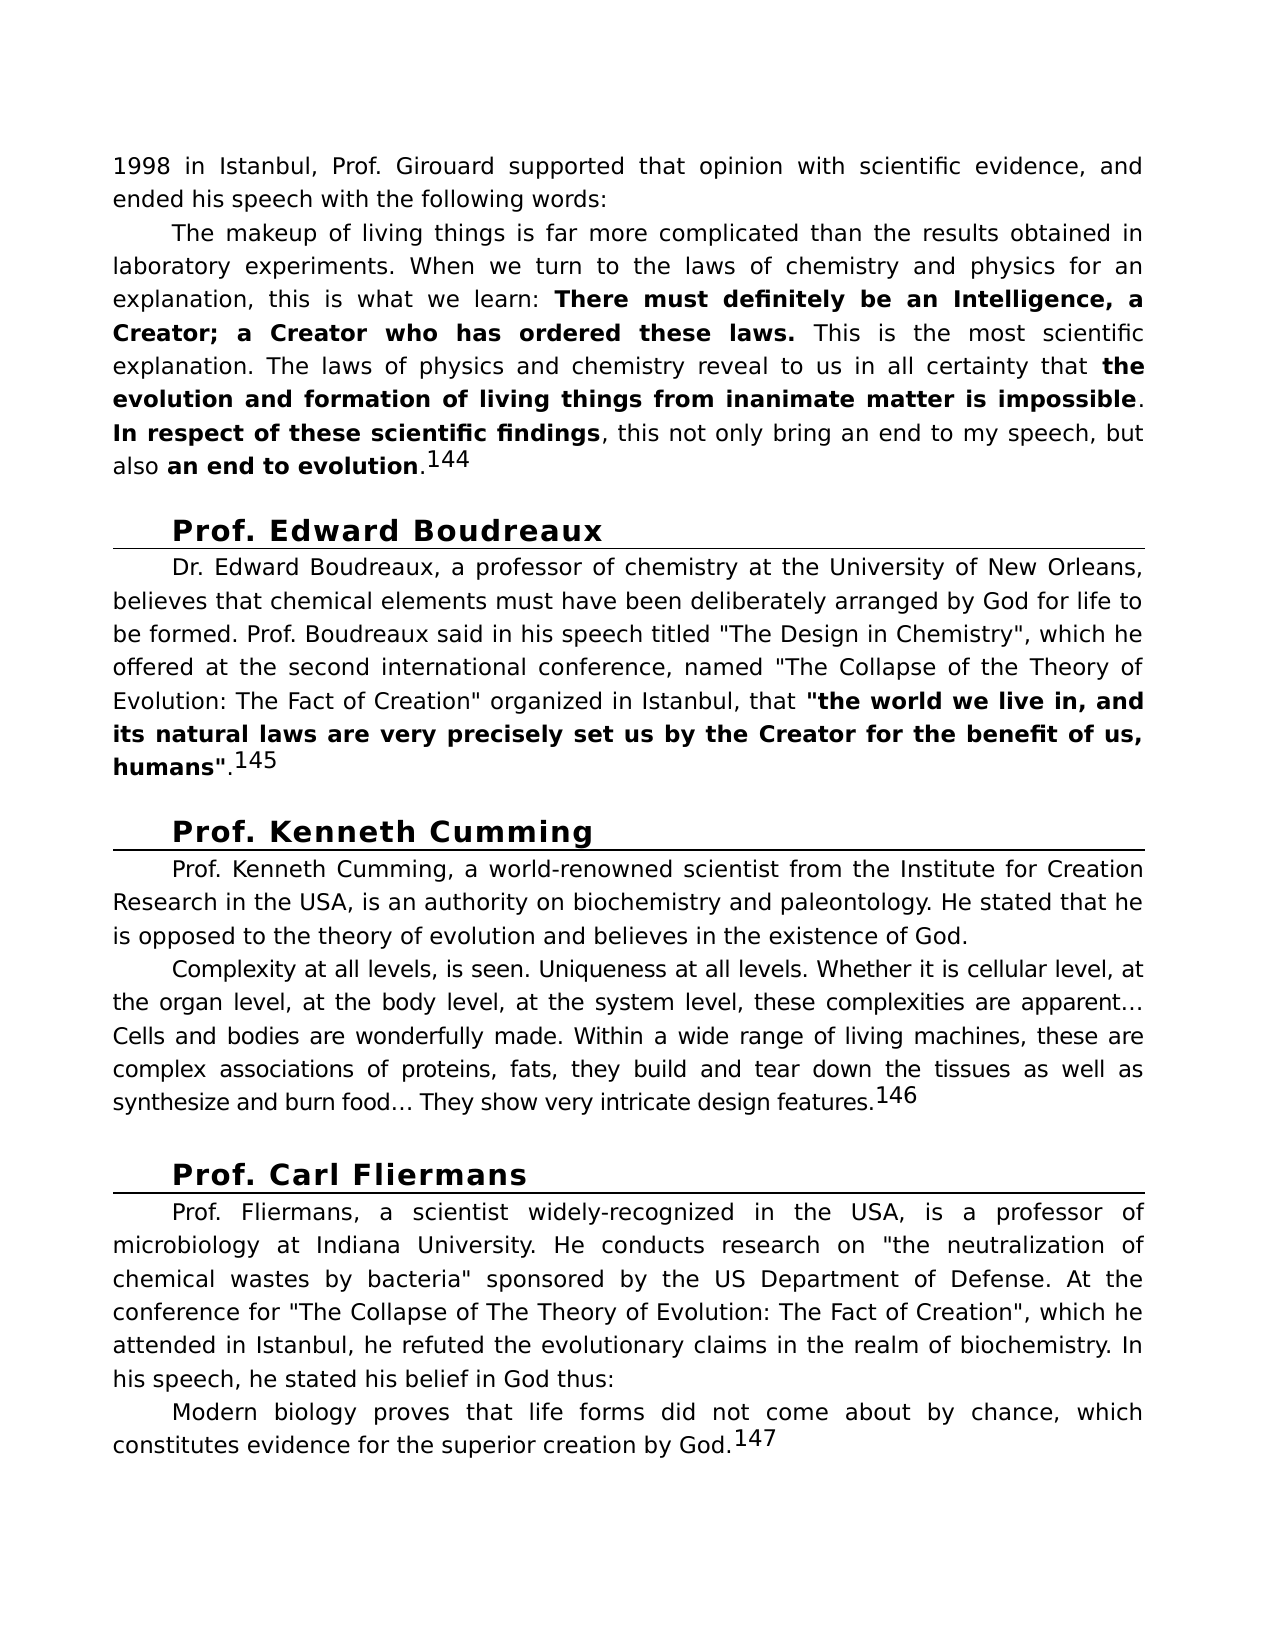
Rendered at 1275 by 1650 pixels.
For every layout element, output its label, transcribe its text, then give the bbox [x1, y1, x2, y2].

text Dr. Edward Boudreaux, a professor of chemistry at the University of New Orleans, believes that chemical elements must have been deliberately arranged by God for life to be formed. Prof. Boudreaux said in his speech titled "The Design in Chemistry", which he offered at the second international conference, named "The Collapse of the Theory of Evolution: The Fact of Creation" organized in Istanbul, that "the world we live in, and its natural laws are very precisely set us by the Creator for the benefit of us, humans".145 [112, 549, 1145, 782]
text Complexity at all levels, is seen. Uniqueness at all levels. Whether it is cellular level, at the organ level, at the body level, at the system level, these complexities are apparent… Cells and bodies are wonderfully made. Within a wide range of living machines, these are complex associations of proteins, fats, they build and tear down the tissues as well as synthesize and burn food… They show very intricate design features.146 [112, 951, 1145, 1117]
text The makeup of living things is far more complicated than the results obtained in laboratory experiments. When we turn to the laws of chemistry and physics for an explanation, this is what we learn: There must definitely be an Intelligence, a Creator; a Creator who has ordered these laws. This is the most scientific explanation. The laws of physics and chemistry reveal to us in all certainty that the evolution and formation of living things from inanimate matter is impossible. In respect of these scientific findings, this not only bring an end to my speech, but also an end to evolution.144 [112, 214, 1145, 481]
text Prof. Edward Boudreaux [112, 514, 1145, 549]
text Modern biology proves that life forms did not come about by chance, which constitutes evidence for the superior creation by God.147 [112, 1394, 1145, 1460]
text Prof. Kenneth Cumming, a world-renowned scientist from the Institute for Creation Research in the USA, is an authority on biochemistry and paleontology. He stated that he is opposed to the theory of evolution and believes in the existence of God. [112, 851, 1145, 951]
text Prof. Fliermans, a scientist widely-recognized in the USA, is a professor of microbiology at Indiana University. He conducts research on "the neutralization of chemical wastes by bacteria" sponsored by the US Department of Defense. At the conference for "The Collapse of The Theory of Evolution: The Fact of Creation", which he attended in Istanbul, he refuted the evolutionary claims in the realm of biochemistry. In his speech, he stated his belief in God thus: [112, 1194, 1145, 1394]
text Prof. Carl Fliermans [112, 1159, 1145, 1194]
text Prof. Kenneth Cumming [112, 816, 1145, 851]
text 1998 in Istanbul, Prof. Girouard supported that opinion with scientific evidence, and ended his speech with the following words: [112, 148, 1145, 214]
